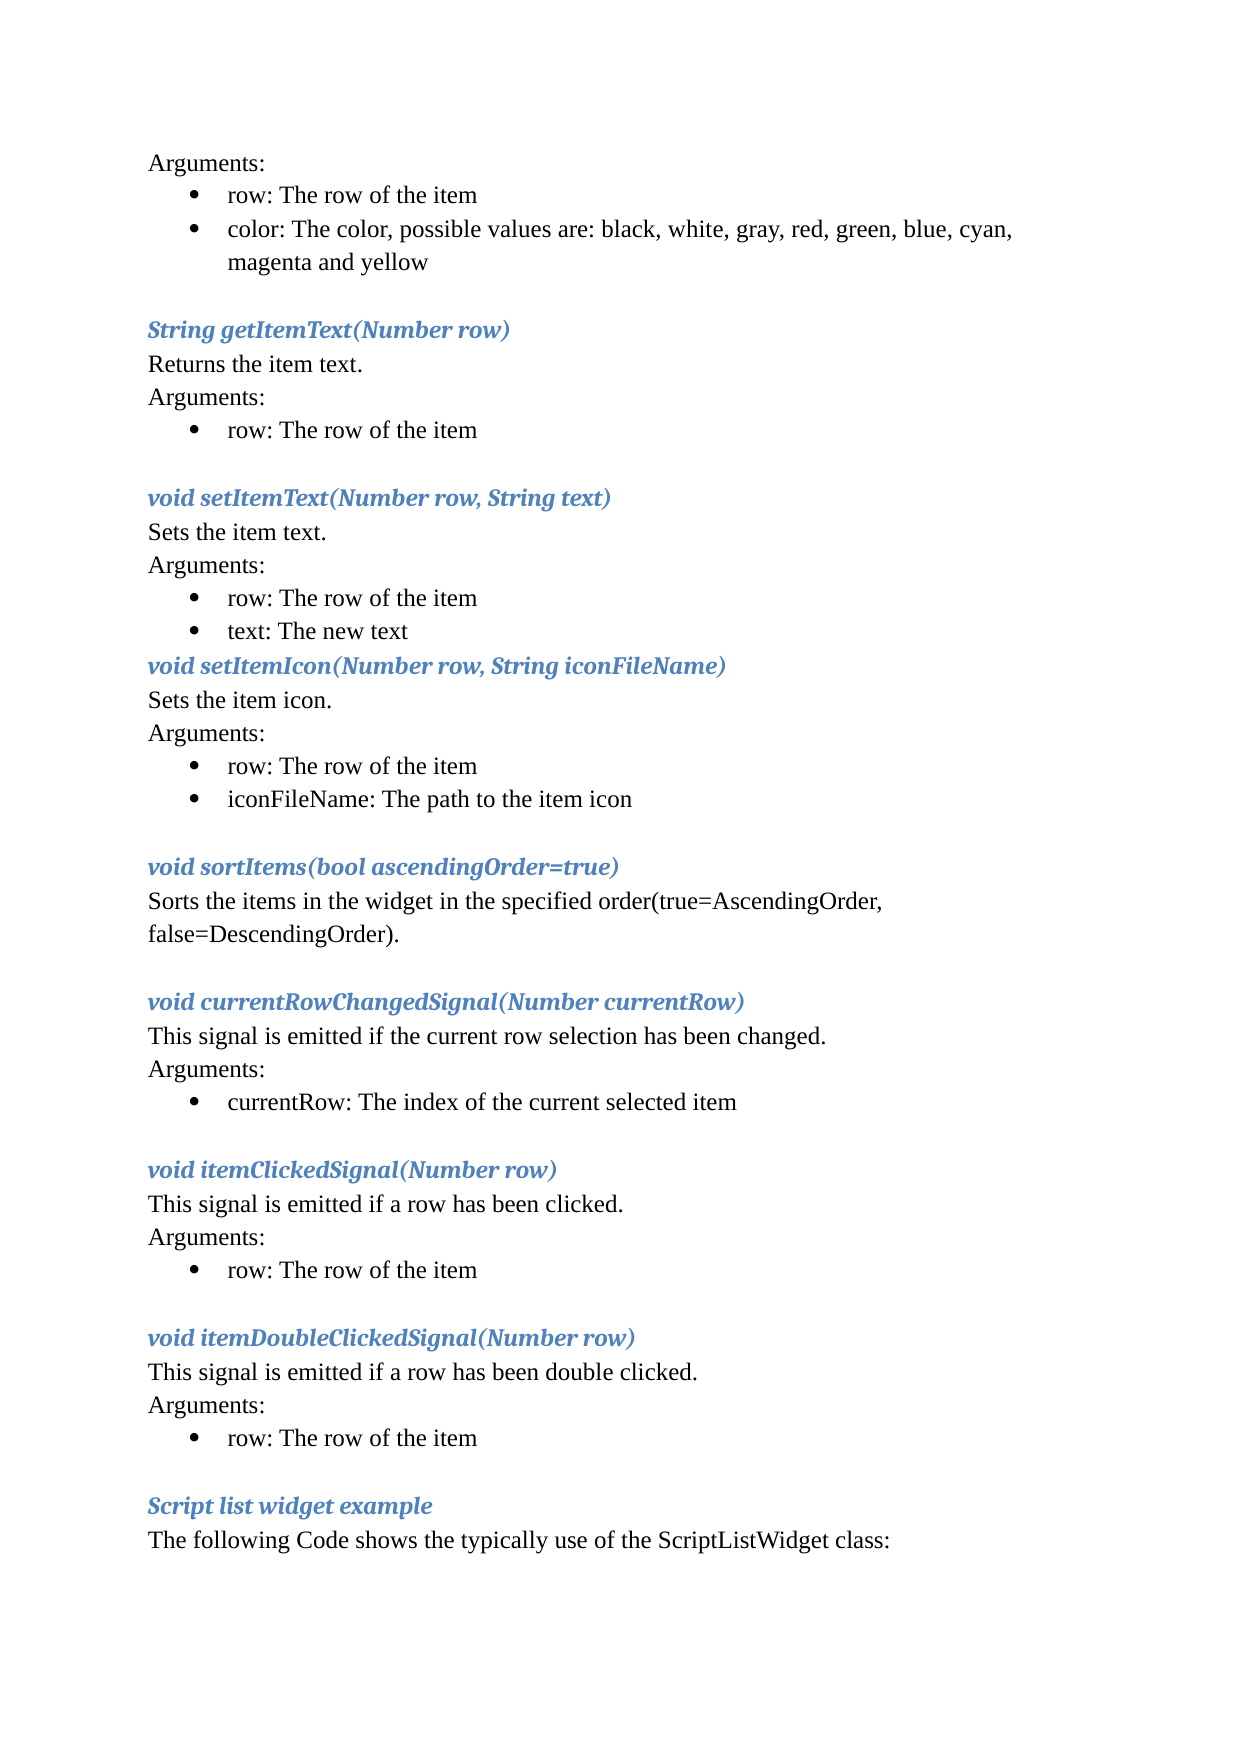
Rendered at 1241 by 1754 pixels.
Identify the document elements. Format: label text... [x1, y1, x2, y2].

subtitle String getItemText(Number row) [148, 316, 1093, 344]
text The following Code shows the typically use of the ScriptListWidget class: [148, 1525, 1093, 1553]
list row: The row of the item [190, 181, 1093, 209]
list row: The row of the item [190, 751, 1093, 779]
list iconFileName: The path to the item icon [190, 784, 1093, 812]
text This signal is emitted if the current row selection has been changed. [148, 1021, 1093, 1049]
text Arguments: [148, 148, 1093, 176]
text Arguments: [148, 1054, 1093, 1082]
list row: The row of the item [190, 1423, 1093, 1452]
text Arguments: [148, 1222, 1093, 1251]
list row: The row of the item [190, 583, 1093, 611]
text Sets the item text. [148, 517, 1093, 545]
text Returns the item text. [148, 349, 1093, 377]
subtitle Script list widget example [148, 1492, 1093, 1521]
text This signal is emitted if a row has been double clicked. [148, 1357, 1093, 1386]
text Arguments: [148, 718, 1093, 746]
list Arguments: [148, 382, 1093, 410]
list currentRow: The index of the current selected item [190, 1087, 1093, 1116]
list row: The row of the item [190, 1255, 1093, 1283]
text Sets the item icon. [148, 685, 1093, 713]
text This signal is emitted if a row has been clicked. [148, 1189, 1093, 1217]
subtitle void currentRowChangedSignal(Number currentRow) [148, 988, 1093, 1016]
text Arguments: [148, 550, 1093, 578]
text Arguments: [148, 1390, 1093, 1418]
list color: The color, possible values are: black, white, gray, red, green, blue, cyan, magenta and yellow [190, 214, 1093, 275]
subtitle void itemClickedSignal(Number row) [148, 1156, 1093, 1184]
subtitle void sortItems(bool ascendingOrder=true) [148, 853, 1093, 881]
subtitle void itemDoubleClickedSignal(Number row) [148, 1324, 1093, 1352]
text Sorts the items in the widget in the specified order(true=AscendingOrder, false=DescendingOrder). [148, 886, 1093, 947]
subtitle void setItemIcon(Number row, String iconFileName) [148, 652, 1093, 680]
subtitle void setItemText(Number row, String text) [148, 484, 1093, 512]
list row: The row of the item [190, 415, 1093, 443]
list text: The new text [190, 616, 1093, 644]
